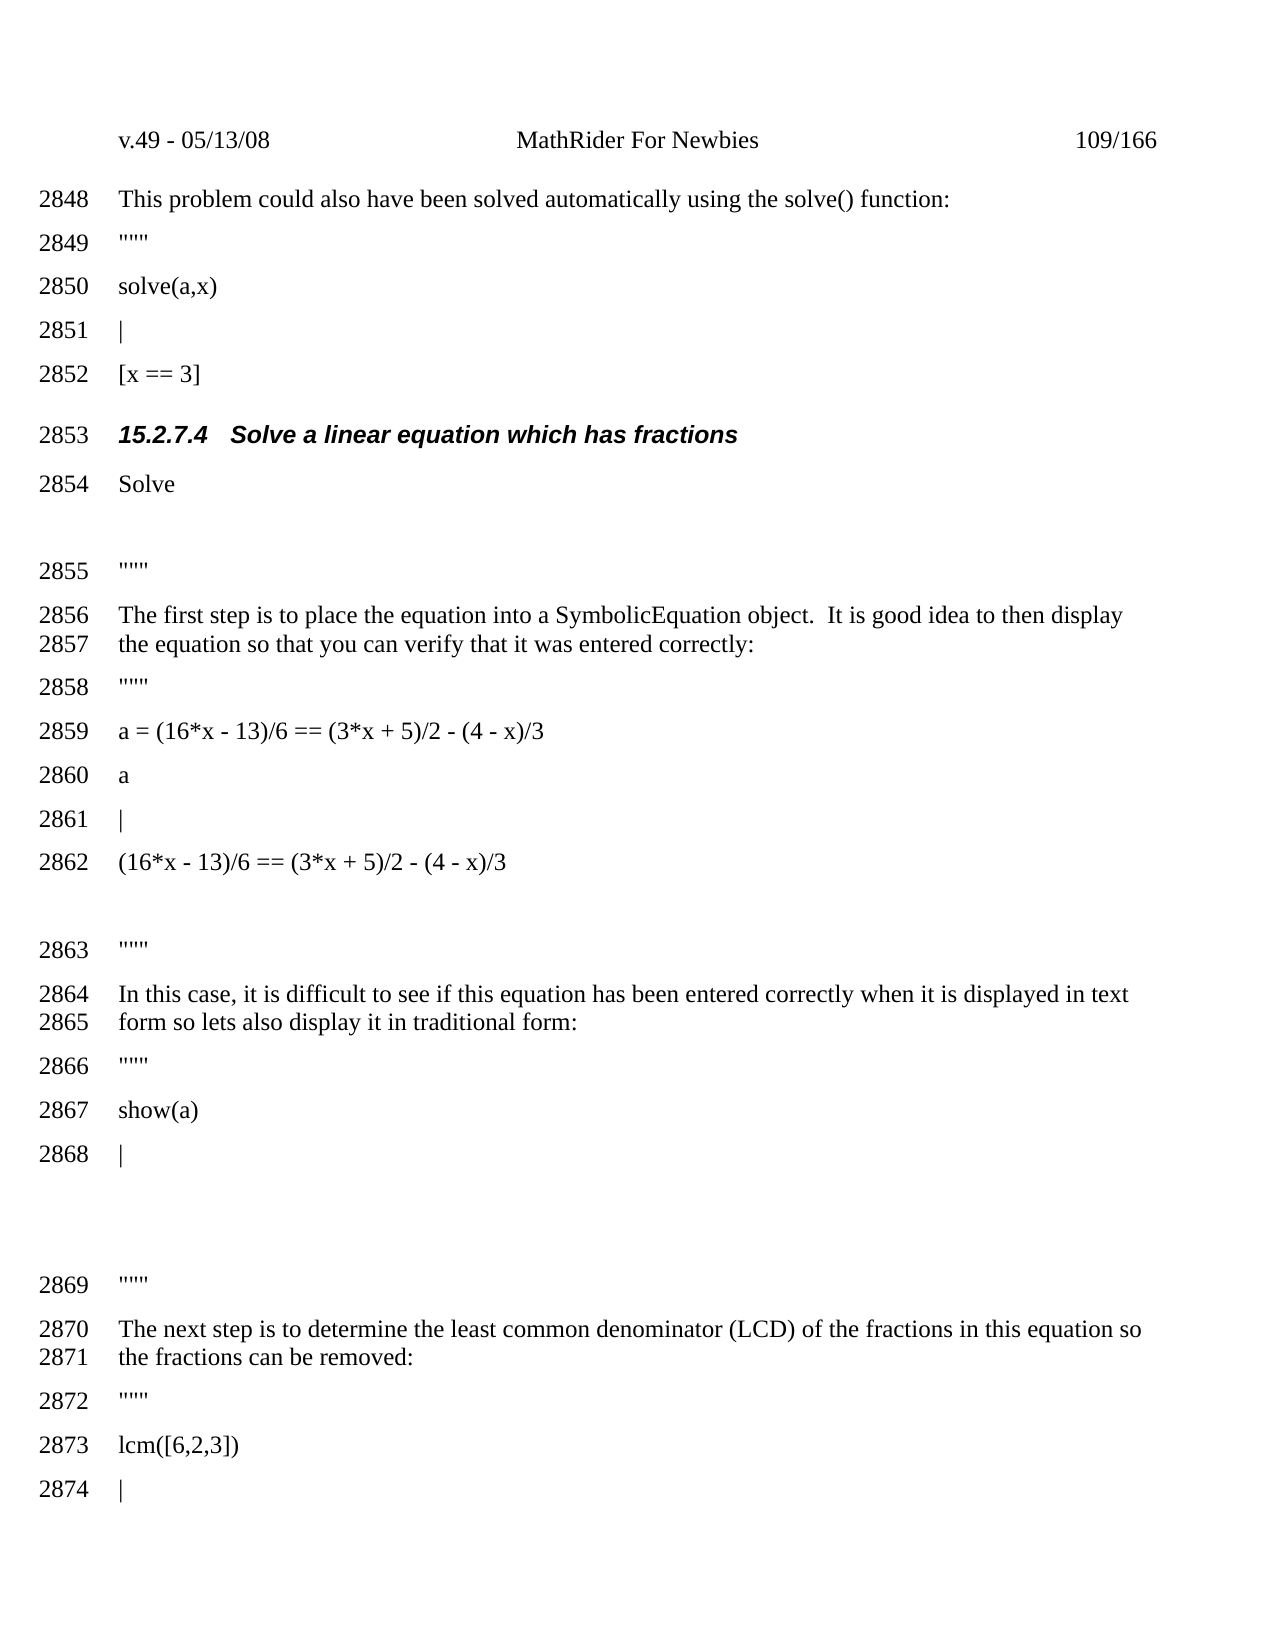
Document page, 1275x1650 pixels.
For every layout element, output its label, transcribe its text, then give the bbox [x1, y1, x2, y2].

subtitle Solve a linear equation which has fractions [118, 420, 1157, 449]
text In this case, it is difficult to see if this equation has been entered correctly when it is displayed in text form so lets also display it in traditional form: [118, 979, 1157, 1036]
text This problem could also have been solved automatically using the solve() function: [118, 184, 1157, 213]
text """ [118, 228, 1157, 256]
text Solve [118, 469, 1157, 497]
text """ [118, 556, 1157, 585]
text solve(a,x) [118, 271, 1157, 300]
text """ [118, 1051, 1157, 1080]
text The first step is to place the equation into a SymbolicEquation object. It is good idea to then display the equation so that you can verify that it was entered correctly: [118, 600, 1157, 657]
text | [118, 315, 1157, 344]
text lcm([6,2,3]) [118, 1430, 1157, 1459]
text | [118, 804, 1157, 832]
text show(a) [118, 1095, 1157, 1124]
text """ [118, 1270, 1157, 1299]
text """ [118, 672, 1157, 701]
text | [118, 1139, 1157, 1167]
text """ [118, 1386, 1157, 1415]
text (16*x - 13)/6 == (3*x + 5)/2 - (4 - x)/3 [118, 847, 1157, 876]
text The next step is to determine the least common denominator (LCD) of the fractions in this equation so the fractions can be removed: [118, 1314, 1157, 1371]
text | [118, 1474, 1157, 1502]
text a [118, 760, 1157, 789]
text [x == 3] [118, 359, 1157, 388]
text a = (16*x - 13)/6 == (3*x + 5)/2 - (4 - x)/3 [118, 716, 1157, 745]
text """ [118, 935, 1157, 964]
